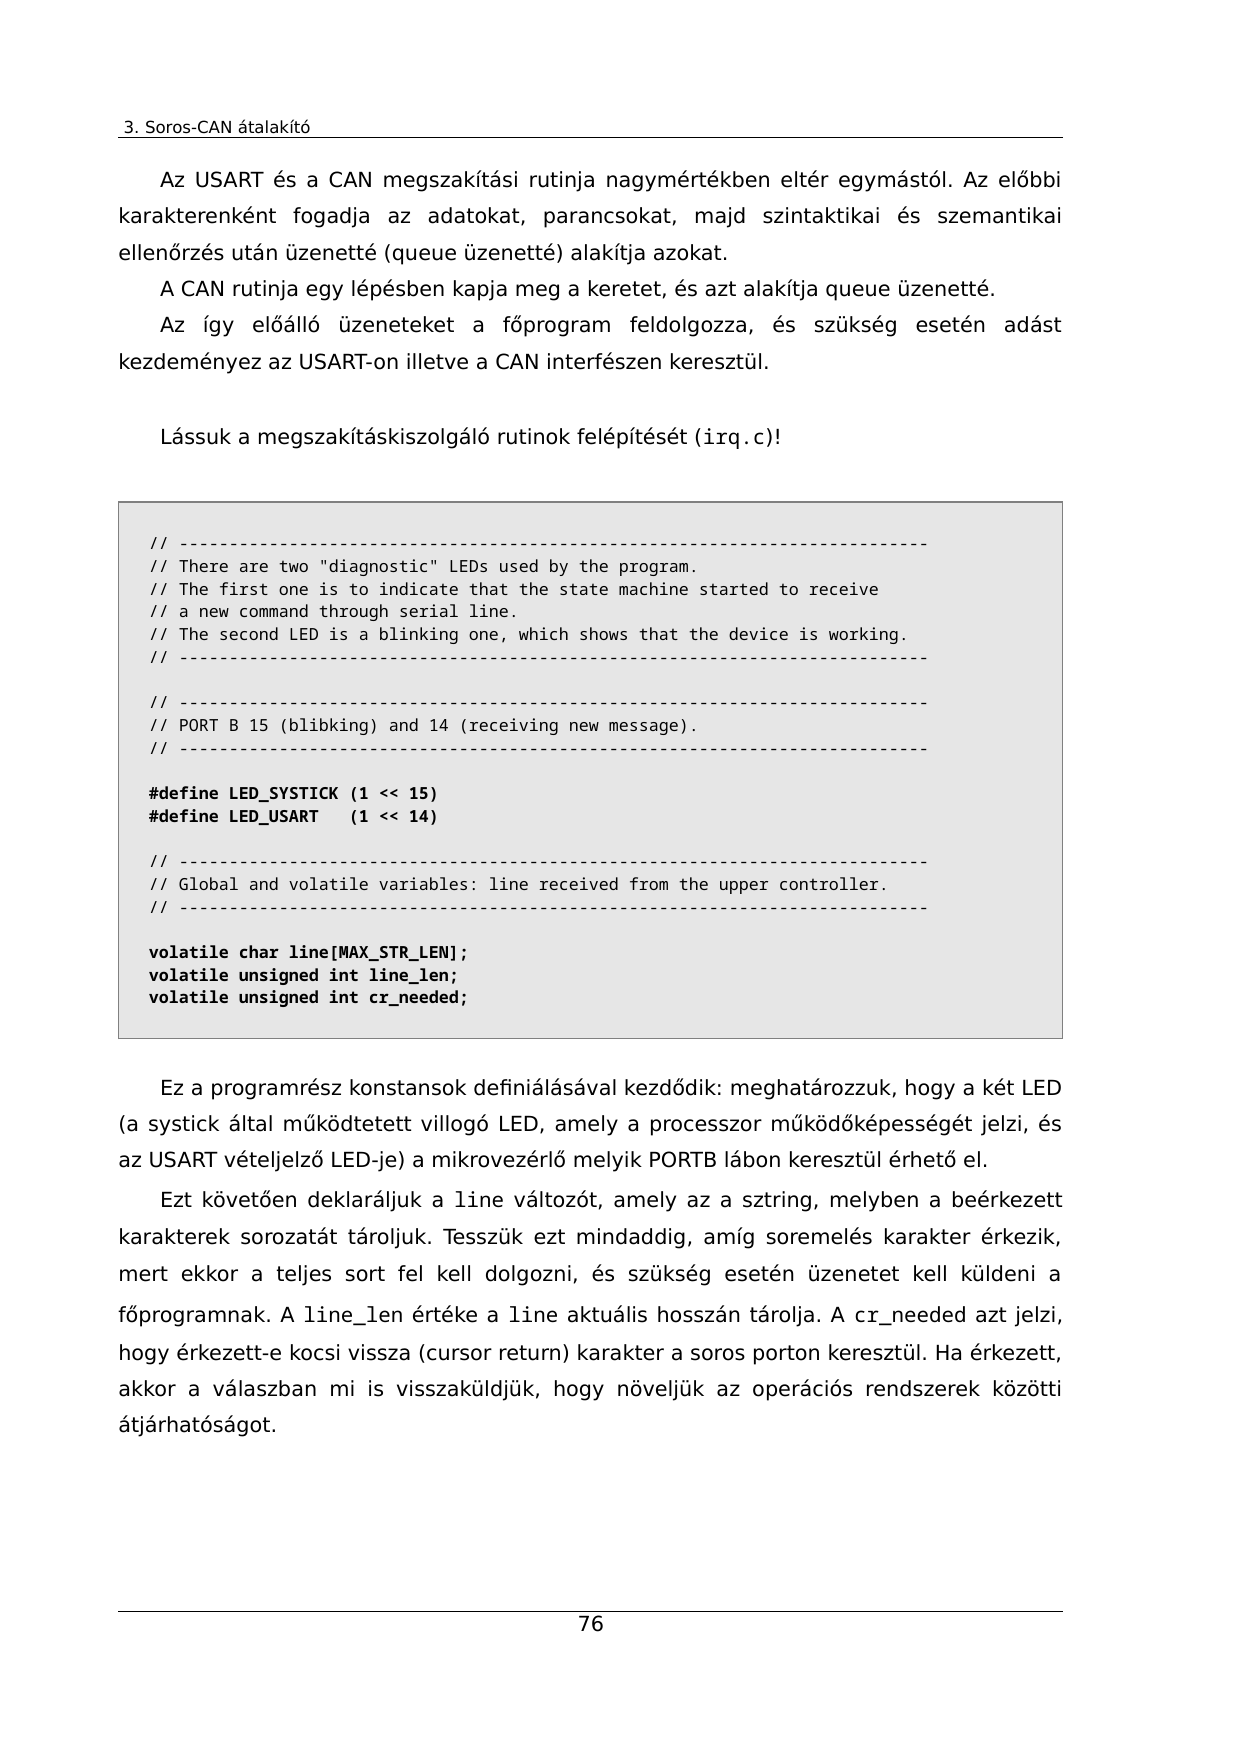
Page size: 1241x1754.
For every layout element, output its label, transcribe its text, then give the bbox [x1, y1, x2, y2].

text Ezt követően deklaráljuk a line változót, amely az a sztring, melyben a beérkezett karakterek sorozatát tároljuk. Tesszük ezt mindaddig, amíg soremelés karakter érkezik, mert ekkor a teljes sort fel kell dolgozni, és szükség esetén üzenetet kell küldeni a főprogramnak. A line_len értéke a line aktuális hosszán tárolja. A cr_needed azt jelzi, hogy érkezett-e kocsi vissza (cursor return) karakter a soros porton keresztül. Ha érkezett, akkor a válaszban mi is visszaküldjük, hogy növeljük az operációs rendszerek közötti átjárhatóságot. [118, 1185, 1063, 1438]
text Ez a programrész konstansok definiálásával kezdődik: meghatározzuk, hogy a két LED (a systick által működtetett villogó LED, amely a processzor működőképességét jelzi, és az USART vételjelző LED-je) a mikrovezérlő melyik PORTB lábon keresztül érhető el. [118, 1076, 1063, 1173]
text A CAN rutinja egy lépésben kapja meg a keretet, és azt alakítja queue üzenetté. [118, 277, 1063, 301]
text // --------------------------------------------------------------------------- // There are two "diagnostic" LEDs used by the program. // The first one is to indicate that the state machine started to receive // a new command through serial line. // The second LED is a blinking one, which shows that the device is working. // --------------------------------------------------------------------------- // --------------------------------------------------------------------------- // PORT B 15 (blibking) and 14 (receiving new message). // --------------------------------------------------------------------------- #define LED_SYSTICK (1 << 15) #define LED_USART (1 << 14) // --------------------------------------------------------------------------- // Global and volatile variables: line received from the upper controller. // --------------------------------------------------------------------------- volatile char line[MAX_STR_LEN]; volatile unsigned int line_len; volatile unsigned int cr_needed; [119, 503, 1062, 1038]
text Lássuk a megszakításkiszolgáló rutinok felépítését (irq.c)! [118, 422, 1063, 451]
text Az USART és a CAN megszakítási rutinja nagymértékben eltér egymástól. Az előbbi karakterenként fogadja az adatokat, parancsokat, majd szintaktikai és szemantikai ellenőrzés után üzenetté (queue üzenetté) alakítja azokat. [118, 168, 1063, 265]
text Az így előálló üzeneteket a főprogram feldolgozza, és szükség esetén adást kezdeményez az USART-on illetve a CAN interfészen keresztül. [118, 313, 1063, 374]
